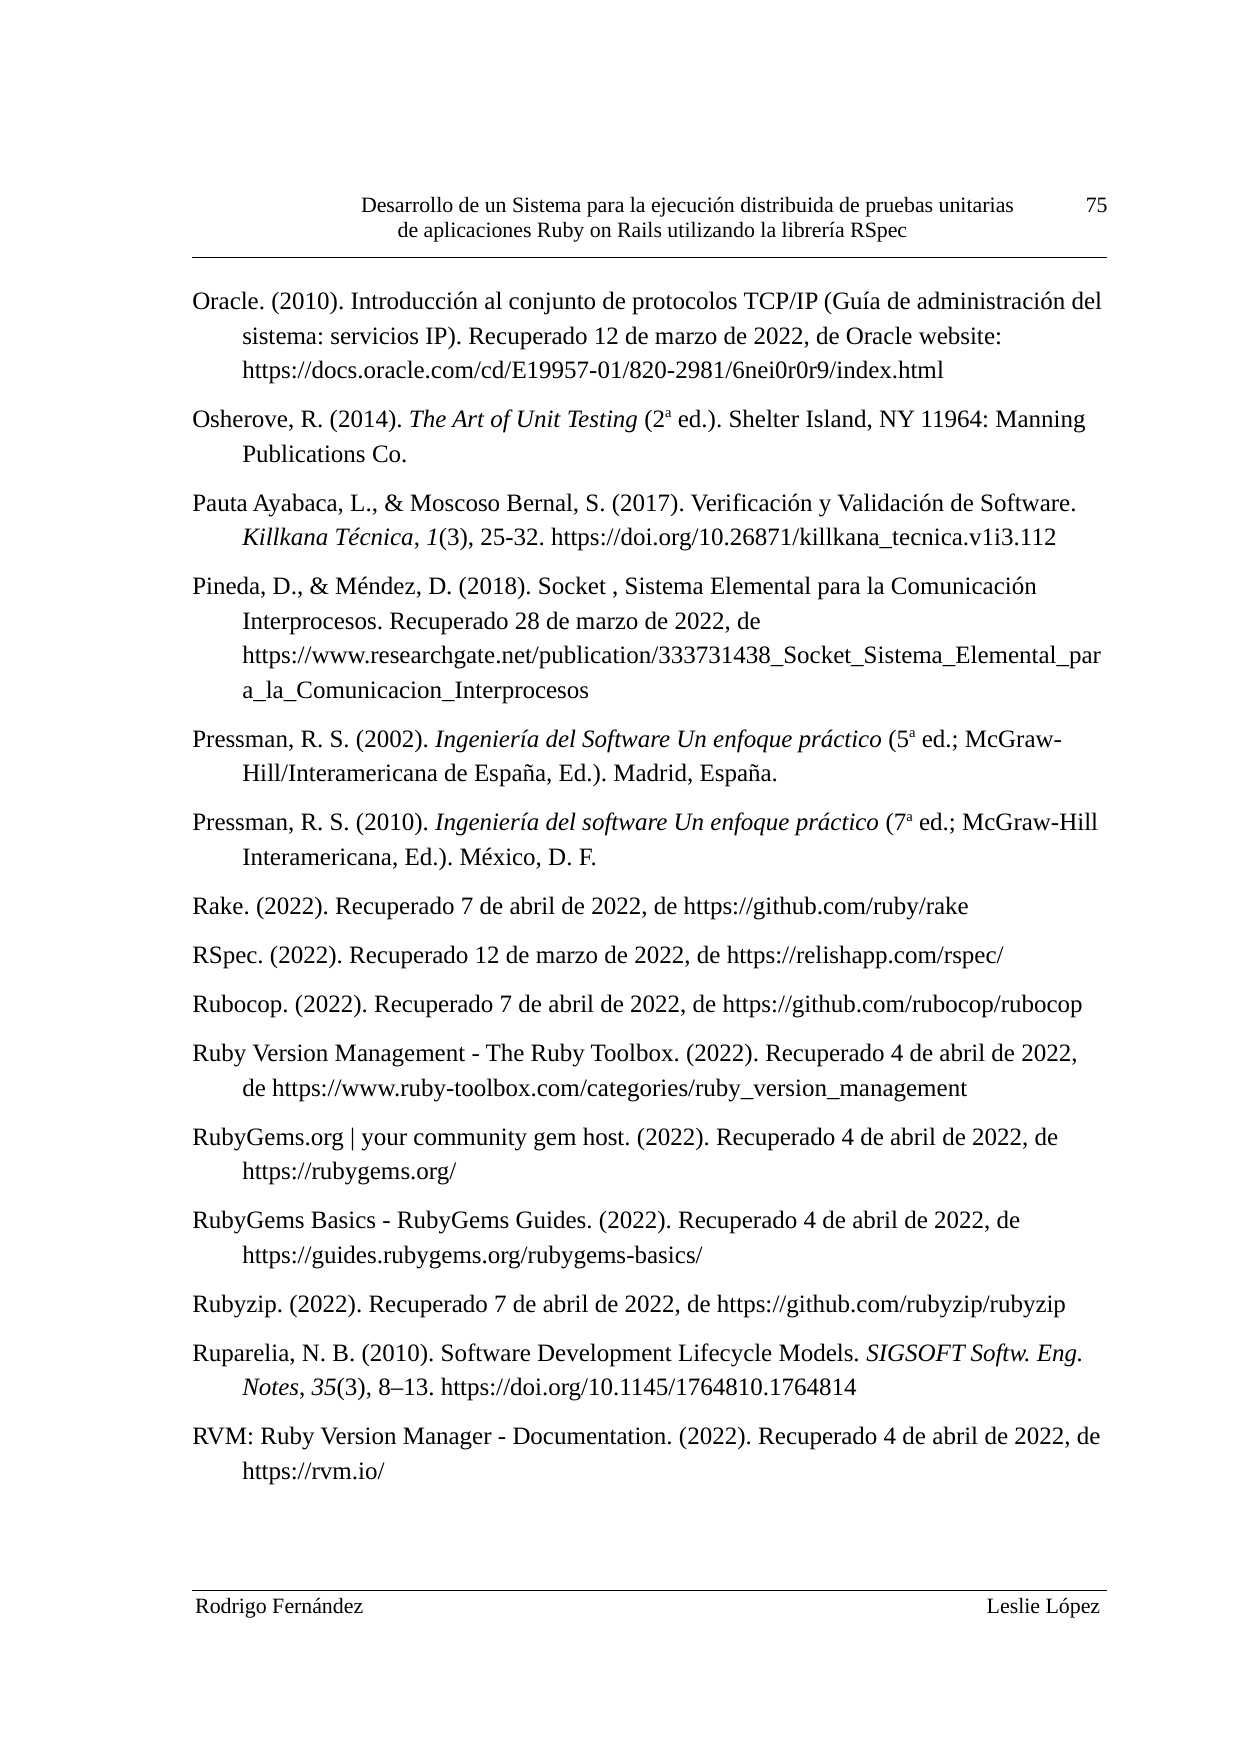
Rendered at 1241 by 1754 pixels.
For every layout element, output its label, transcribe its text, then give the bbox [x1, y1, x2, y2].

text RubyGems.org | your community gem host. (2022). Recuperado 4 de abril de 2022, de https://rubygems.org/ [192, 1122, 1107, 1185]
text Rubocop. (2022). Recuperado 7 de abril de 2022, de https://github.com/rubocop/rubocop [192, 989, 1107, 1018]
text Pauta Ayabaca, L., & Moscoso Bernal, S. (2017). Verificación y Validación de Software. Killkana Técnica, 1(3), 25-32. https://doi.org/10.26871/killkana_tecnica.v1i3.112 [192, 488, 1107, 551]
text Pressman, R. S. (2010). Ingeniería del software Un enfoque práctico (7a ed.; McGraw-Hill Interamericana, Ed.). México, D. F. [192, 807, 1107, 871]
text Rubyzip. (2022). Recuperado 7 de abril de 2022, de https://github.com/rubyzip/rubyzip [192, 1289, 1107, 1318]
text Pineda, D., & Méndez, D. (2018). Socket , Sistema Elemental para la Comunicación Interprocesos. Recuperado 28 de marzo de 2022, de https://www.researchgate.net/publication/333731438_Socket_Sistema_Elemental_para_la_Comunicacion_Interprocesos [192, 571, 1107, 704]
text Rake. (2022). Recuperado 7 de abril de 2022, de https://github.com/ruby/rake [192, 891, 1107, 920]
text Osherove, R. (2014). The Art of Unit Testing (2a ed.). Shelter Island, NY 11964: Manning Publications Co. [192, 404, 1107, 468]
text Pressman, R. S. (2002). Ingeniería del Software Un enfoque práctico (5a ed.; McGraw-Hill/Interamericana de España, Ed.). Madrid, España. [192, 724, 1107, 787]
text RubyGems Basics - RubyGems Guides. (2022). Recuperado 4 de abril de 2022, de https://guides.rubygems.org/rubygems-basics/ [192, 1205, 1107, 1268]
text Oracle. (2010). Introducción al conjunto de protocolos TCP/IP (Guía de administración del sistema: servicios IP). Recuperado 12 de marzo de 2022, de Oracle website: https://docs.oracle.com/cd/E19957-01/820-2981/6nei0r0r9/index.html [192, 286, 1107, 384]
text Ruby Version Management - The Ruby Toolbox. (2022). Recuperado 4 de abril de 2022, de https://www.ruby-toolbox.com/categories/ruby_version_management [192, 1038, 1107, 1101]
text Ruparelia, N. B. (2010). Software Development Lifecycle Models. SIGSOFT Softw. Eng. Notes, 35(3), 8–13. https://doi.org/10.1145/1764810.1764814 [192, 1338, 1107, 1401]
text RVM: Ruby Version Manager - Documentation. (2022). Recuperado 4 de abril de 2022, de https://rvm.io/ [192, 1421, 1107, 1485]
text RSpec. (2022). Recuperado 12 de marzo de 2022, de https://relishapp.com/rspec/ [192, 940, 1107, 969]
